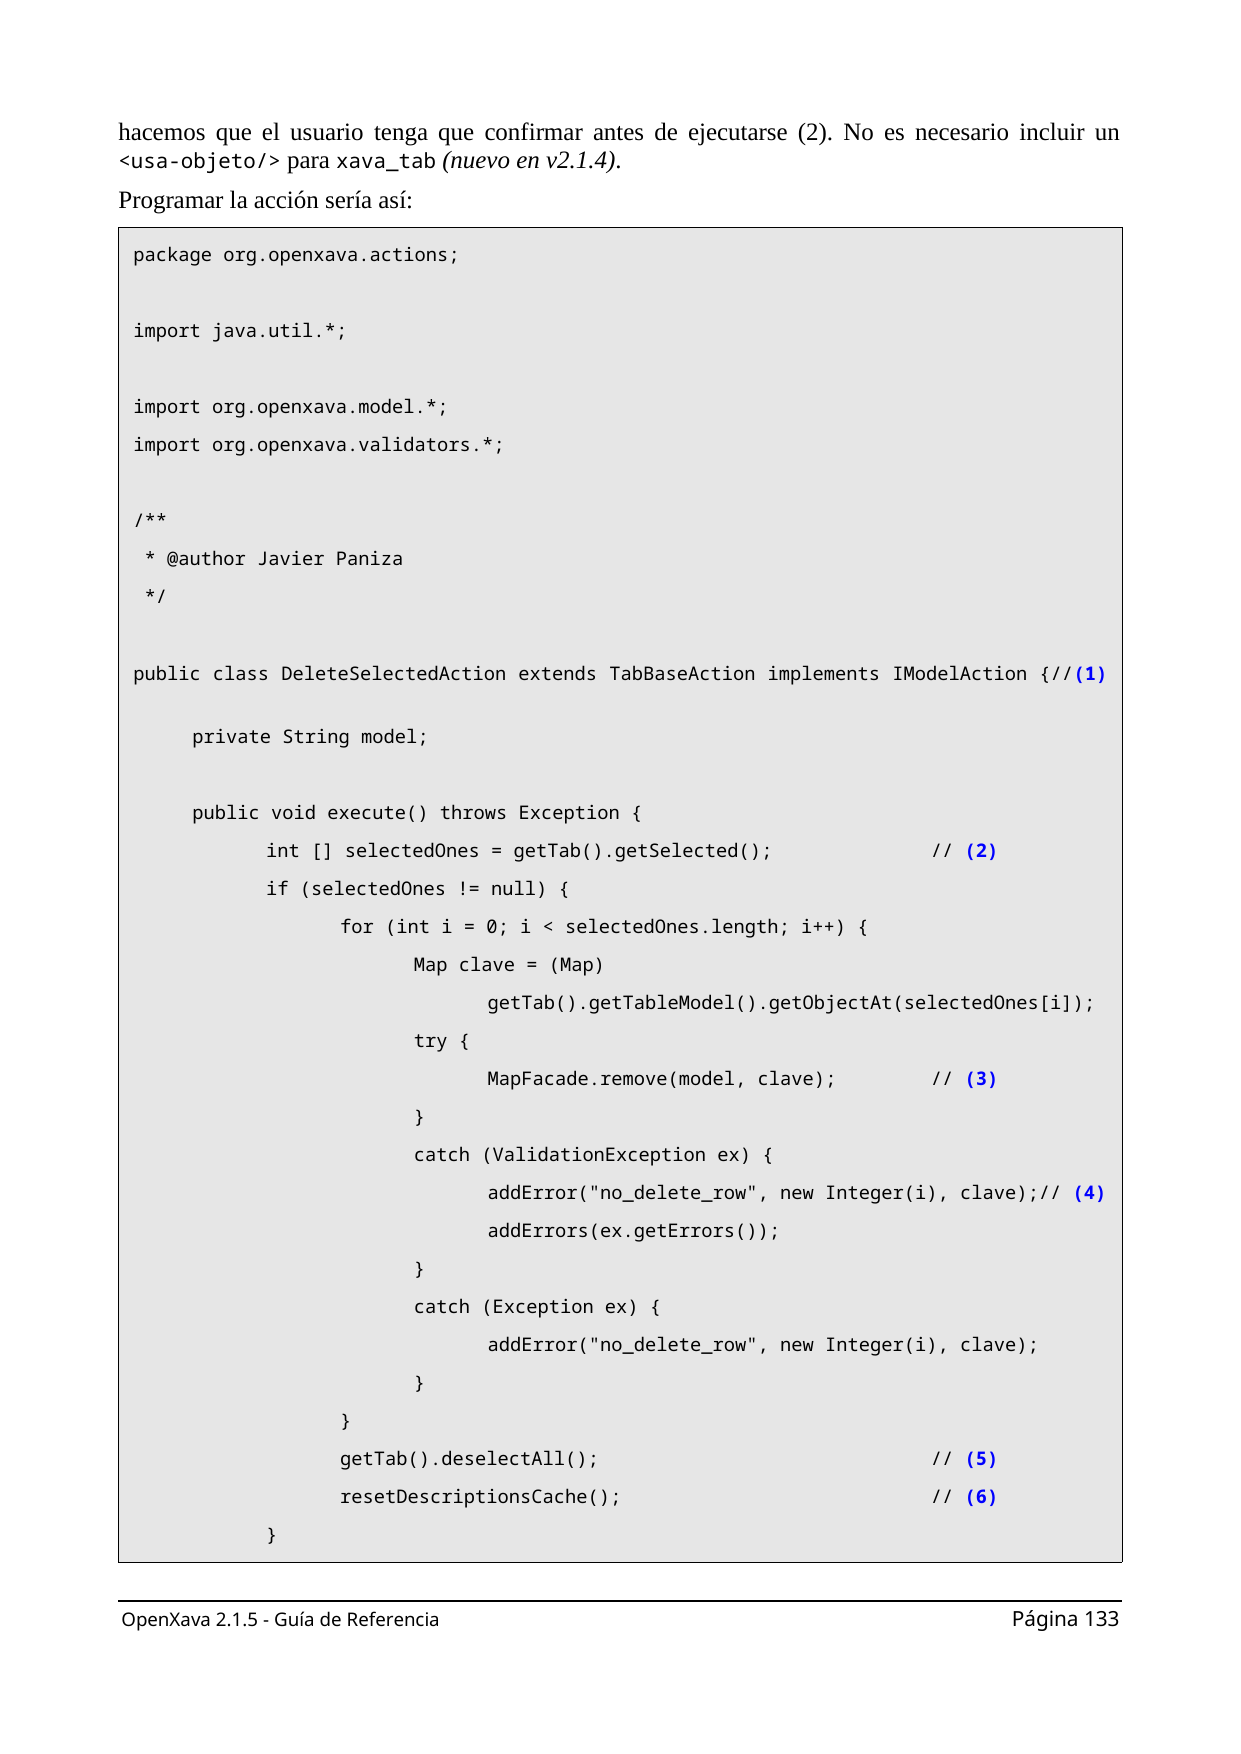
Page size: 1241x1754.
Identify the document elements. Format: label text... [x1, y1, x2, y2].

text */ [119, 569, 1122, 607]
text addError("no_delete_row", new Integer(i), clave); [119, 1317, 1122, 1355]
text int [] selectedOnes = getTab().getSelected(); // (2) [119, 823, 1122, 861]
text Programar la acción sería así: [118, 187, 1122, 214]
text import org.openxava.validators.*; [119, 417, 1122, 455]
text if (selectedOnes != null) { [119, 861, 1122, 899]
text import org.openxava.model.*; [119, 379, 1122, 417]
text MapFacade.remove(model, clave); // (3) [119, 1051, 1122, 1089]
text Map clave = (Map) [119, 937, 1122, 975]
text catch (Exception ex) { [119, 1279, 1122, 1317]
text getTab().deselectAll(); // (5) [119, 1431, 1122, 1469]
text /** [119, 493, 1122, 531]
text } [119, 1507, 1122, 1562]
text getTab().getTableModel().getObjectAt(selectedOnes[i]); [119, 975, 1122, 1013]
text } [119, 1089, 1122, 1127]
text } [119, 1355, 1122, 1393]
text catch (ValidationException ex) { [119, 1127, 1122, 1165]
text hacemos que el usuario tenga que confirmar antes de ejecutarse (2). No es necesario incluir un <usa-objeto/> para xava_tab (nuevo en v2.1.4). [118, 118, 1122, 174]
text private String model; [119, 708, 1122, 747]
text package org.openxava.actions; [119, 228, 1122, 265]
text } [119, 1393, 1122, 1431]
text public void execute() throws Exception { [119, 784, 1122, 823]
text } [119, 1241, 1122, 1279]
text for (int i = 0; i < selectedOnes.length; i++) { [119, 899, 1122, 937]
text * @author Javier Paniza [119, 531, 1122, 569]
text try { [119, 1013, 1122, 1051]
text resetDescriptionsCache(); // (6) [119, 1469, 1122, 1507]
text public class DeleteSelectedAction extends TabBaseAction implements IModelAction {//(1) [119, 645, 1122, 708]
text import java.util.*; [119, 303, 1122, 341]
text addErrors(ex.getErrors()); [119, 1203, 1122, 1241]
text addError("no_delete_row", new Integer(i), clave);// (4) [119, 1165, 1122, 1203]
